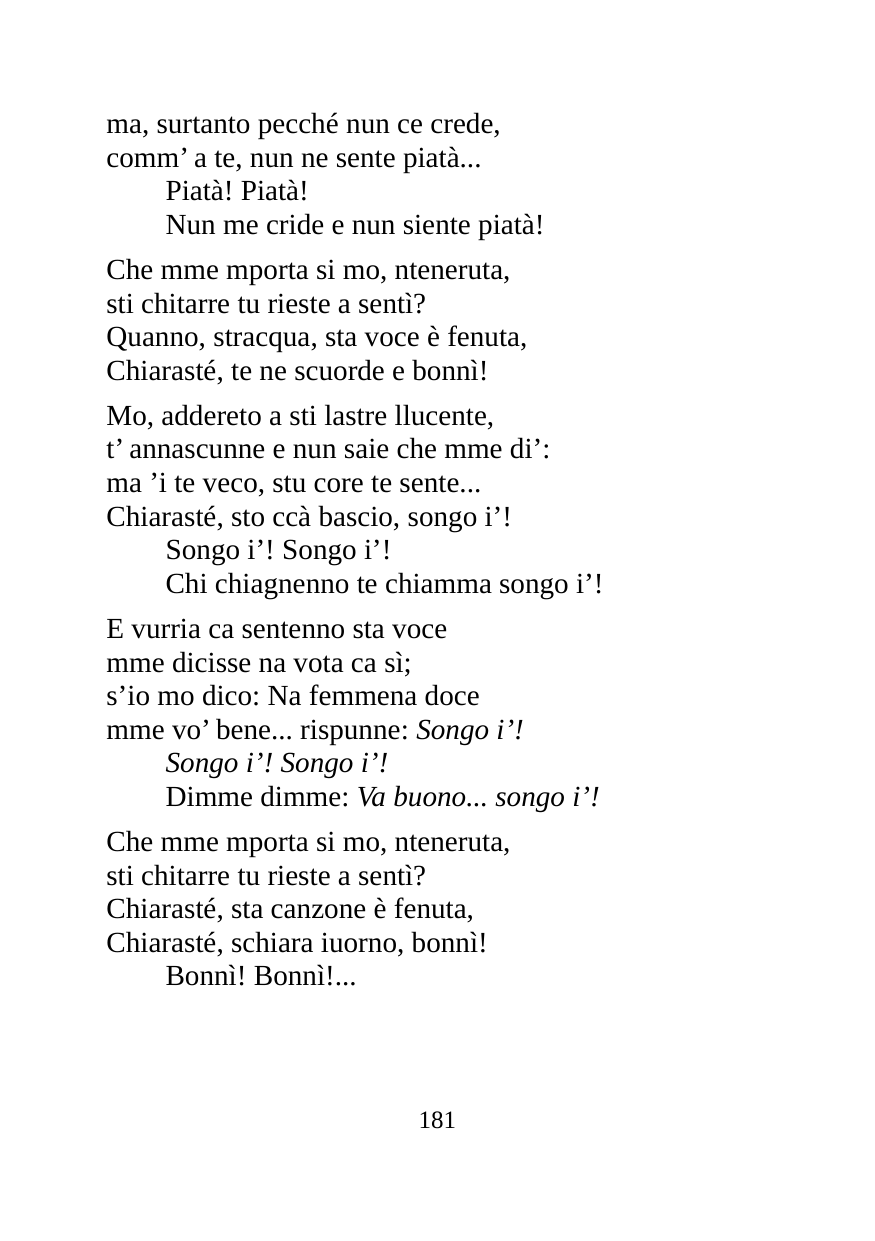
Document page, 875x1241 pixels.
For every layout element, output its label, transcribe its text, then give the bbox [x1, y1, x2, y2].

text Che mme mporta si mo, nteneruta, [106, 824, 768, 858]
text Chiarasté, sta canzone è fenuta, [106, 891, 768, 925]
text s’io mo dico: Na femmena doce [106, 678, 768, 712]
text ma, surtanto pecché nun ce crede, [106, 106, 768, 140]
text sti chitarre tu rieste a sentì? [106, 286, 768, 319]
text mme dicisse na vota ca sì; [106, 645, 768, 678]
text Mo, addereto a sti lastre llucente, [106, 398, 768, 432]
text ma ’i te veco, stu core te sente... [106, 465, 768, 499]
text Chiarasté, sto ccà bascio, songo i’! [106, 499, 768, 532]
text Songo i’! Songo i’! [165, 532, 768, 566]
text Bonnì! Bonnì!... [165, 958, 768, 992]
text E vurria ca sentenno sta voce [106, 611, 768, 645]
text Dimme dimme: Va buono... songo i’! [165, 779, 768, 812]
text mme vo’ bene... rispunne: Songo i’! [106, 712, 768, 745]
text Chi chiagnenno te chiamma songo i’! [165, 566, 768, 599]
text sti chitarre tu rieste a sentì? [106, 858, 768, 891]
text Songo i’! Songo i’! [165, 745, 768, 779]
text t’ annascunne e nun saie che mme di’: [106, 432, 768, 465]
text comm’ a te, nun ne sente piatà... [106, 140, 768, 173]
text Chiarasté, te ne scuorde e bonnì! [106, 353, 768, 386]
text Che mme mporta si mo, nteneruta, [106, 252, 768, 286]
text Nun me cride e nun siente piatà! [165, 207, 768, 240]
text Chiarasté, schiara iuorno, bonnì! [106, 925, 768, 958]
text Piatà! Piatà! [165, 173, 768, 207]
text Quanno, stracqua, sta voce è fenuta, [106, 319, 768, 353]
